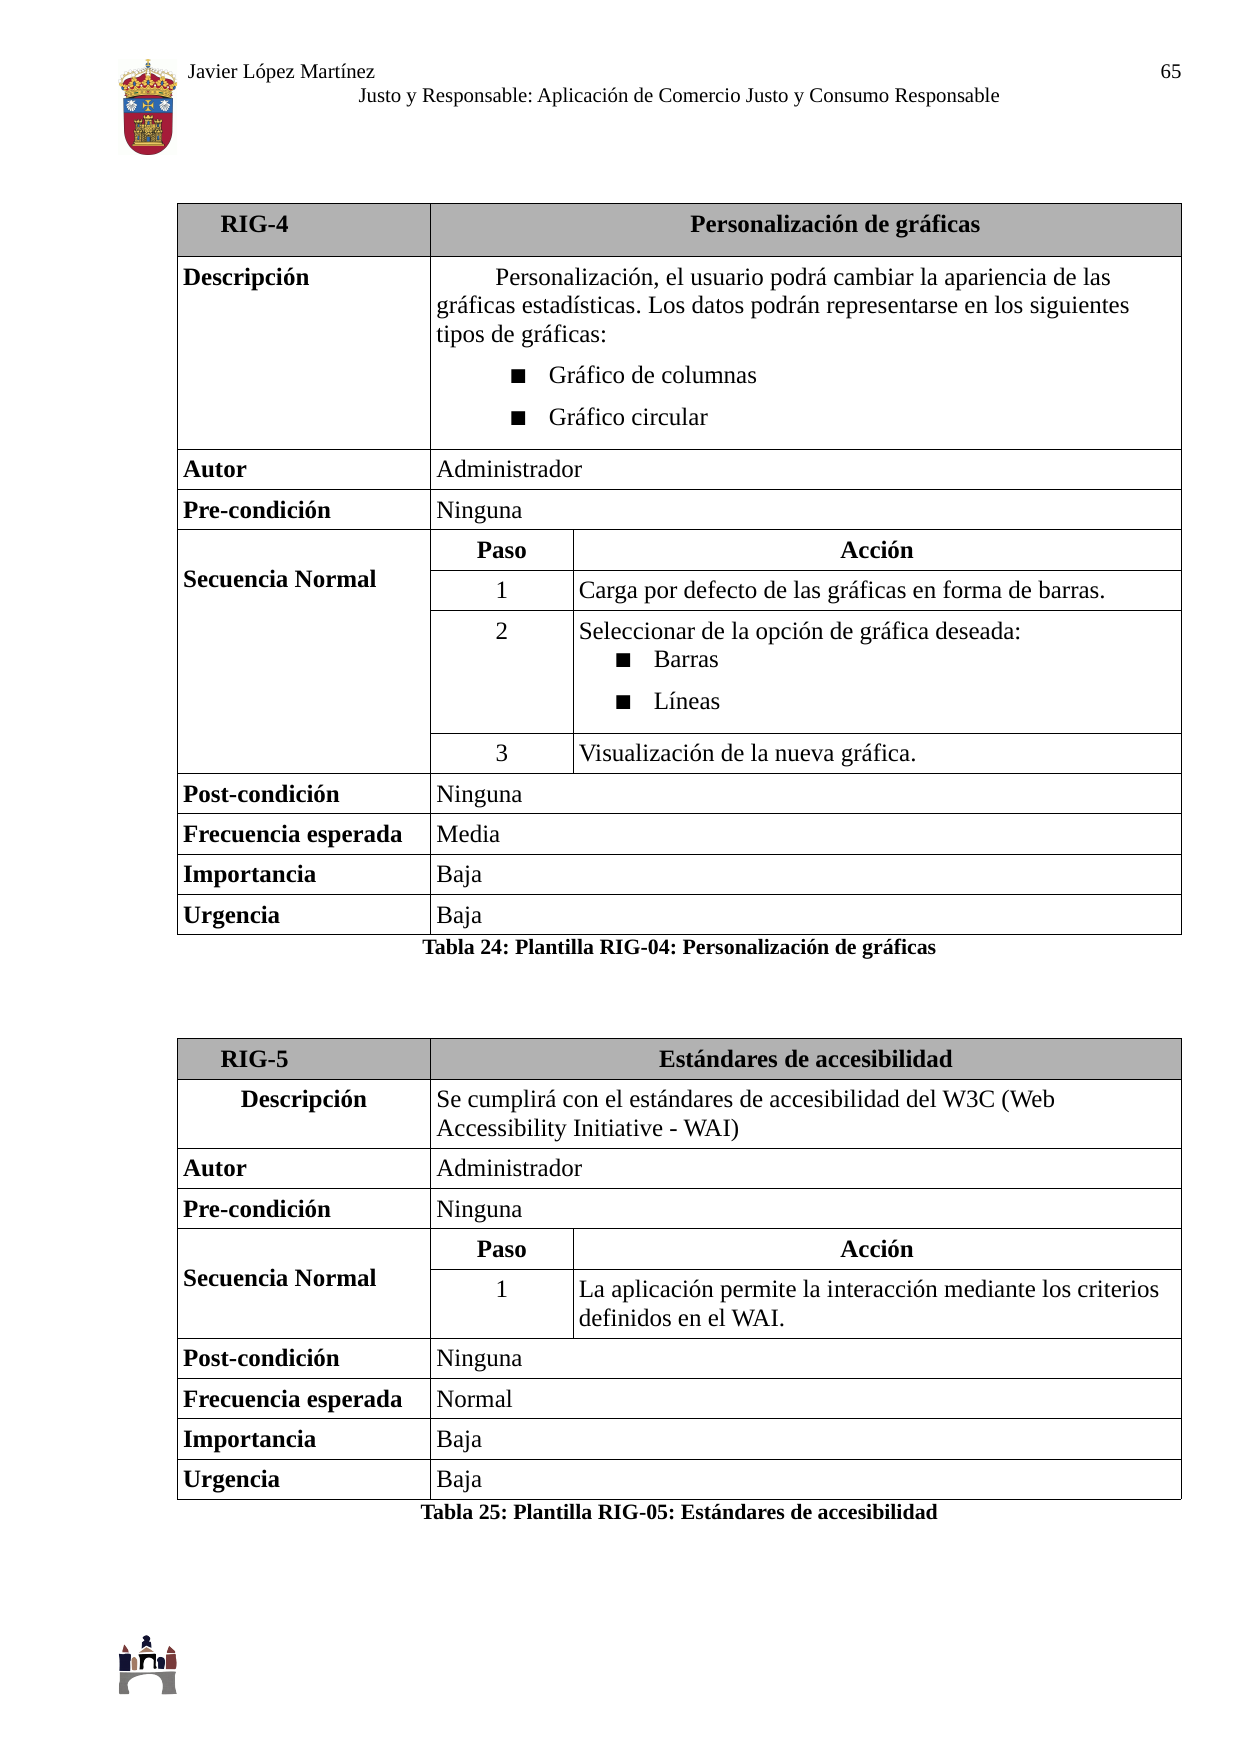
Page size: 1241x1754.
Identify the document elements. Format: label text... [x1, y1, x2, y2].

picture [118, 59, 178, 155]
table_cell 1 [431, 1270, 573, 1338]
table_header Personalización de gráficas [431, 204, 1181, 256]
table_cell Ninguna [431, 774, 1181, 813]
table_cell Post-condición [178, 1339, 430, 1378]
table_cell Ninguna [431, 1339, 1181, 1378]
table_cell Administrador [431, 450, 1181, 489]
table_cell Pre-condición [178, 1189, 430, 1228]
table_cell Importancia [178, 1419, 430, 1459]
text Tabla 24: Plantilla RIG-04: Personalización de gráficas [177, 935, 1181, 959]
table_cell Acción [574, 1229, 1181, 1269]
table_cell 3 [431, 734, 573, 773]
table_cell Administrador [431, 1149, 1181, 1188]
table_cell Paso [431, 1229, 573, 1269]
table_cell Personalización, el usuario podrá cambiar la apariencia de las gráficas estadísticas. Los datos podrán representarse en los siguientes tipos de gráficas: Gráfico de columnas Gráfico circular [431, 257, 1181, 449]
text Tabla 25: Plantilla RIG-05: Estándares de accesibilidad [177, 1500, 1181, 1524]
table_cell Post-condición [178, 774, 430, 813]
table_cell Normal [431, 1379, 1181, 1418]
table_cell Baja [431, 855, 1181, 894]
table_cell 2 [431, 611, 573, 733]
table_cell 1 [431, 571, 573, 610]
table_header [178, 204, 430, 256]
table_cell Se cumplirá con el estándares de accesibilidad del W3C (Web Accessibility Initiative - WAI) [431, 1080, 1181, 1148]
table_header Estándares de accesibilidad [431, 1039, 1181, 1079]
table_header [178, 1039, 430, 1079]
picture [118, 1634, 178, 1695]
table_cell Carga por defecto de las gráficas en forma de barras. [574, 571, 1181, 610]
table_cell Urgencia [178, 1460, 430, 1499]
table_cell Descripción [178, 1080, 430, 1148]
table_cell Visualización de la nueva gráfica. [574, 734, 1181, 773]
table_cell Baja [431, 1460, 1181, 1499]
table_cell Ninguna [431, 1189, 1181, 1228]
table_cell Paso [431, 530, 573, 569]
table_cell Baja [431, 1419, 1181, 1459]
table_cell Secuencia Normal [178, 530, 430, 773]
table_cell Frecuencia esperada [178, 814, 430, 854]
table_cell Pre-condición [178, 490, 430, 529]
table_cell Acción [574, 530, 1181, 569]
table_cell Urgencia [178, 895, 430, 934]
table_cell Baja [431, 895, 1181, 934]
table_cell Media [431, 814, 1181, 854]
table_cell Autor [178, 1149, 430, 1188]
table_cell Secuencia Normal [178, 1229, 430, 1338]
table_cell Frecuencia esperada [178, 1379, 430, 1418]
table_cell Seleccionar de la opción de gráfica deseada: Barras Líneas [574, 611, 1181, 733]
table_cell Descripción [178, 257, 430, 449]
table_cell Autor [178, 450, 430, 489]
table_cell Ninguna [431, 490, 1181, 529]
table_cell Importancia [178, 855, 430, 894]
table_cell La aplicación permite la interacción mediante los criterios definidos en el WAI. [574, 1270, 1181, 1338]
